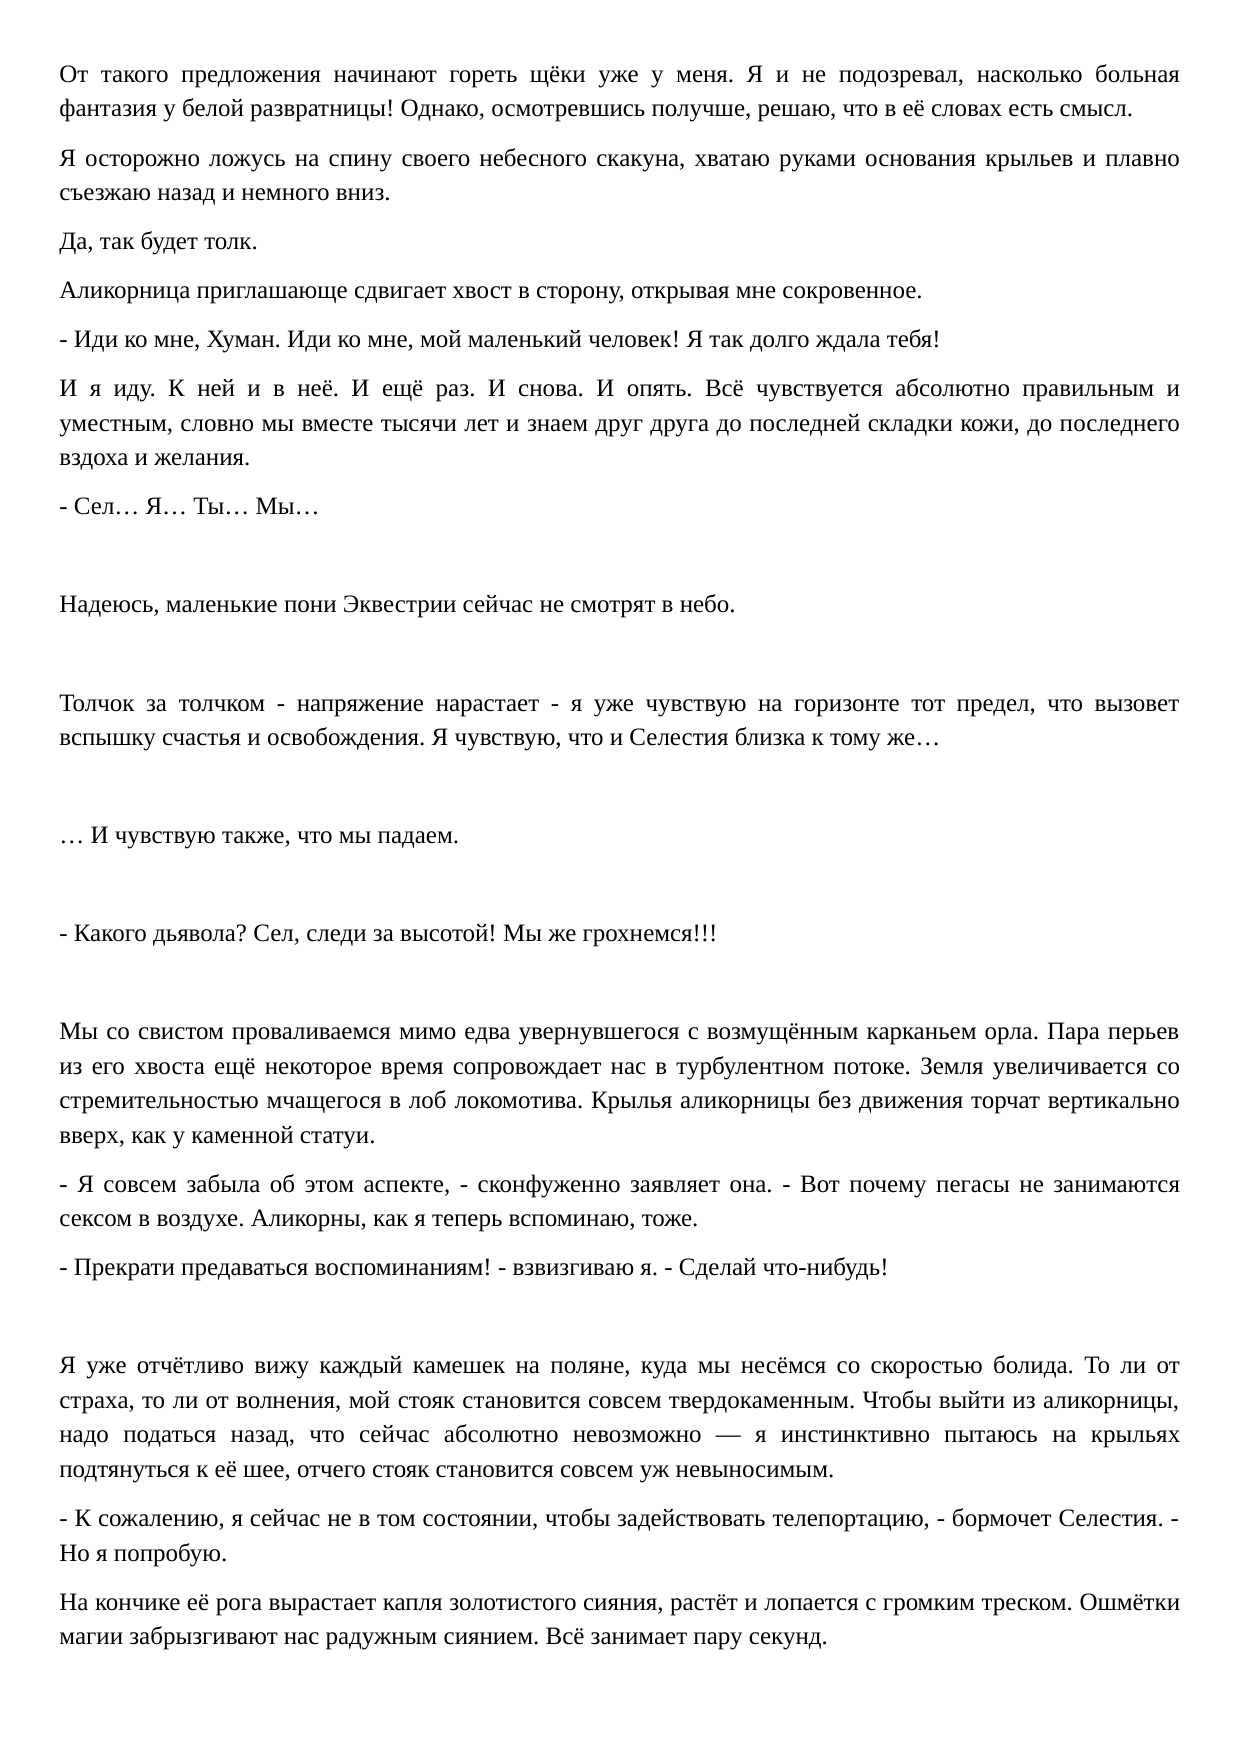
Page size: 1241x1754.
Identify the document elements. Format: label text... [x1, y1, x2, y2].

text От такого предложения начинают гореть щёки уже у меня. Я и не подозревал, насколько больная фантазия у белой развратницы! Однако, осмотревшись получше, решаю, что в её словах есть смысл. [59, 59, 1181, 122]
text - Прекрати предаваться воспоминаниям! - взвизгиваю я. - Сделай что-нибудь! [59, 1252, 1181, 1281]
text Толчок за толчком - напряжение нарастает - я уже чувствую на горизонте тот предел, что вызовет вспышку счастья и освобождения. Я чувствую, что и Селестия близка к тому же… [59, 688, 1181, 751]
text - Я совсем забыла об этом аспекте, - сконфуженно заявляет она. - Вот почему пегасы не занимаются сексом в воздухе. Аликорны, как я теперь вспоминаю, тоже. [59, 1169, 1181, 1232]
text Мы со свистом проваливаемся мимо едва увернувшегося с возмущённым карканьем орла. Пара перьев из его хвоста ещё некоторое время сопровождает нас в турбулентном потоке. Земля увеличивается со стремительностью мчащегося в лоб локомотива. Крылья аликорницы без движения торчат вертикально вверх, как у каменной статуи. [59, 1016, 1181, 1149]
text - К сожалению, я сейчас не в том состоянии, чтобы задействовать телепортацию, - бормочет Селестия. - Но я попробую. [59, 1503, 1181, 1566]
text И я иду. К ней и в неё. И ещё раз. И снова. И опять. Всё чувствуется абсолютно правильным и уместным, словно мы вместе тысячи лет и знаем друг друга до последней складки кожи, до последнего вздоха и желания. [59, 373, 1181, 471]
text На кончике её рога вырастает капля золотистого сияния, растёт и лопается с громким треском. Ошмётки магии забрызгивают нас радужным сиянием. Всё занимает пару секунд. [59, 1587, 1181, 1650]
text Я уже отчётливо вижу каждый камешек на поляне, куда мы несёмся со скоростью болида. То ли от страха, то ли от волнения, мой стояк становится совсем твердокаменным. Чтобы выйти из аликорницы, надо податься назад, что сейчас абсолютно невозможно — я инстинктивно пытаюсь на крыльях подтянуться к её шее, отчего стояк становится совсем уж невыносимым. [59, 1351, 1181, 1483]
text Я осторожно ложусь на спину своего небесного скакуна, хватаю руками основания крыльев и плавно съезжаю назад и немного вниз. [59, 143, 1181, 206]
text - Иди ко мне, Хуман. Иди ко мне, мой маленький человек! Я так долго ждала тебя! [59, 324, 1181, 353]
text - Какого дьявола? Сел, следи за высотой! Мы же грохнемся!!! [59, 918, 1181, 947]
text Аликорница приглашающе сдвигает хвост в сторону, открывая мне сокровенное. [59, 275, 1181, 304]
text Надеюсь, маленькие пони Эквестрии сейчас не смотрят в небо. [59, 589, 1181, 618]
text - Сел… Я… Ты… Мы… [59, 491, 1181, 520]
text … И чувствую также, что мы падаем. [59, 820, 1181, 849]
text Да, так будет толк. [59, 226, 1181, 255]
